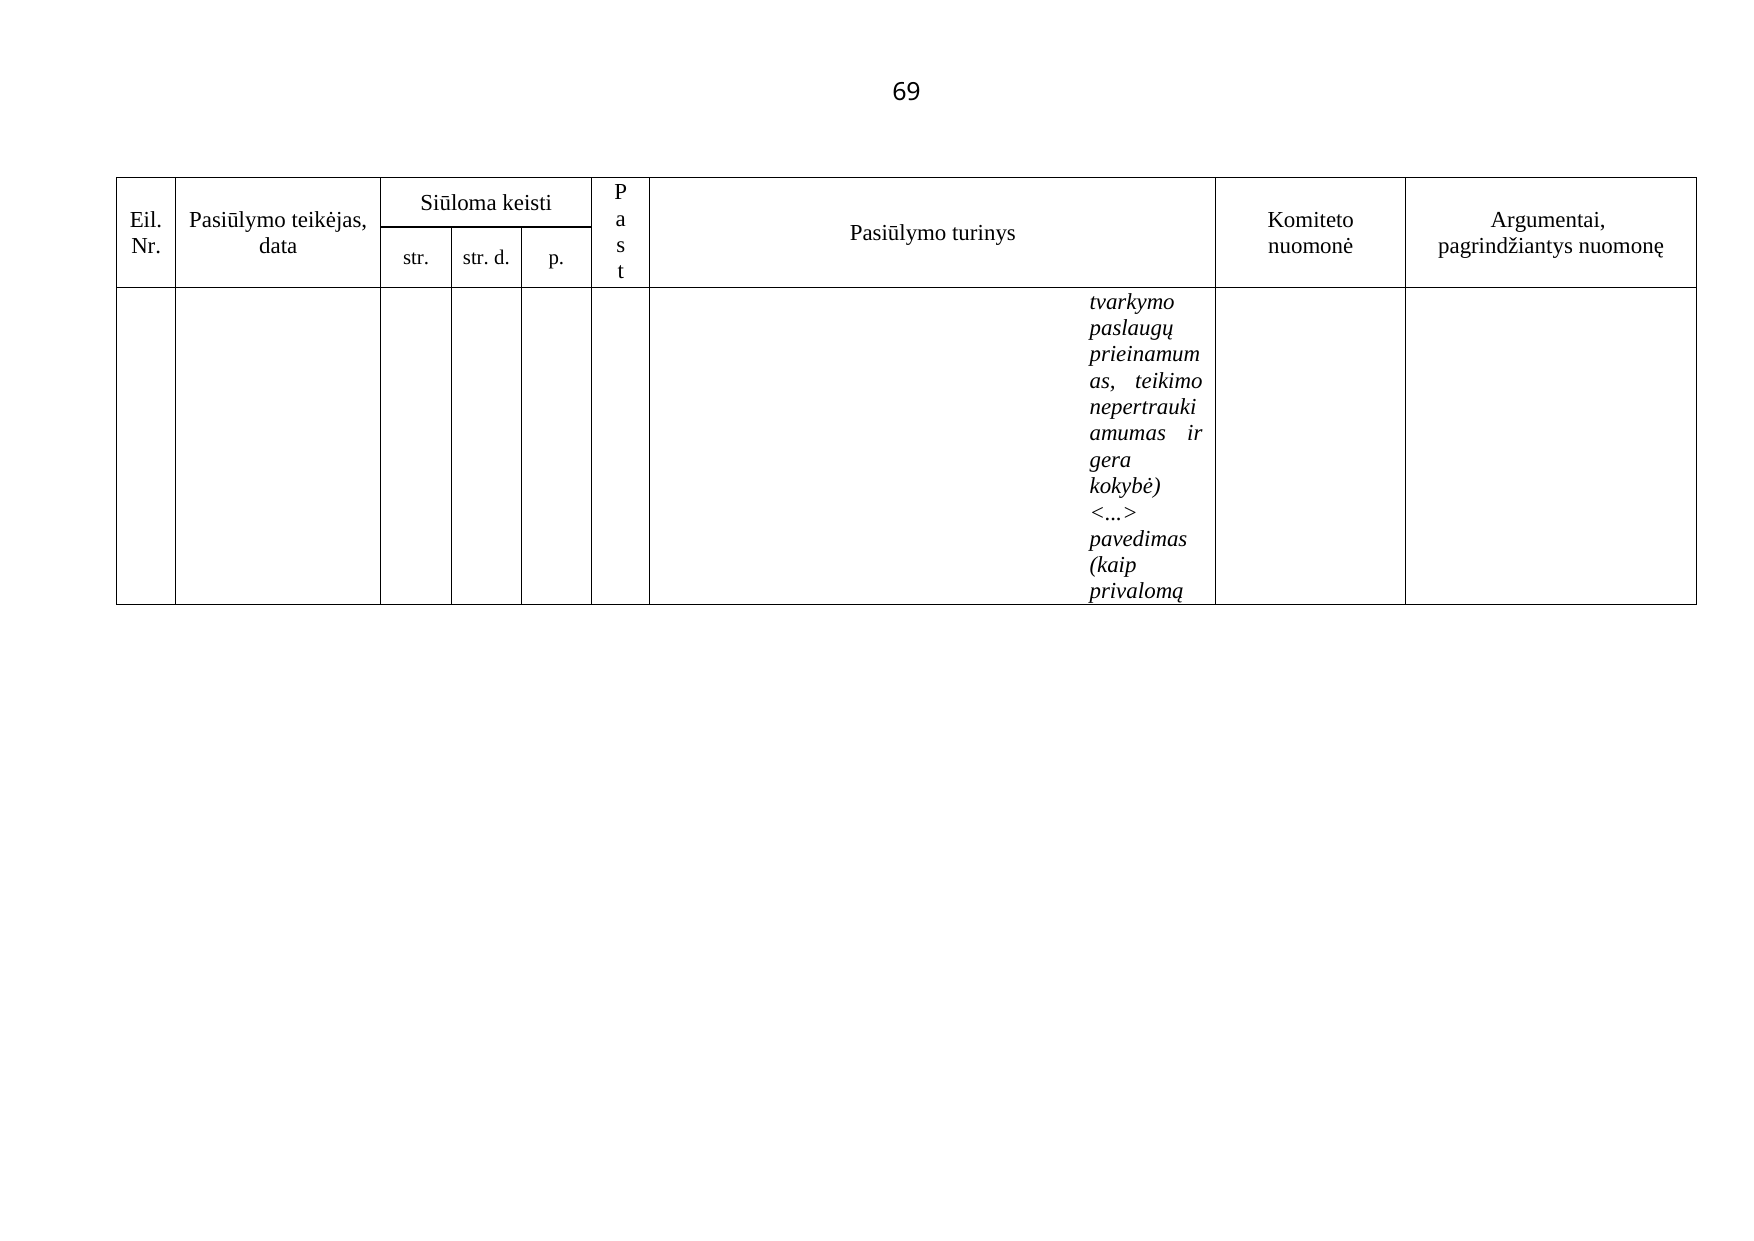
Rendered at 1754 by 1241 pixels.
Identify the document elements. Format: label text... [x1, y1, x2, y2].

table_cell str. [381, 228, 451, 287]
table_cell [176, 288, 380, 604]
table_cell p. [522, 228, 591, 287]
table_header Pasiūlymo teikėjas, data [176, 178, 380, 287]
table_header Argumentai, pagrindžiantys nuomonę [1406, 178, 1696, 287]
table_cell [522, 288, 591, 604]
table_cell [1406, 288, 1696, 604]
table_cell [592, 288, 649, 604]
table_cell [117, 288, 175, 604]
table_cell str. d. [452, 228, 521, 287]
table_cell [381, 288, 451, 604]
table_header Eil. Nr. [117, 178, 175, 287]
table_header Pasiūlymo turinys [650, 178, 1215, 287]
table_header Pastabos [592, 178, 649, 287]
table_header Siūloma keisti [381, 178, 591, 226]
table_cell [452, 288, 521, 604]
table_cell [1216, 288, 1405, 604]
table_header Komiteto nuomonė [1216, 178, 1405, 287]
